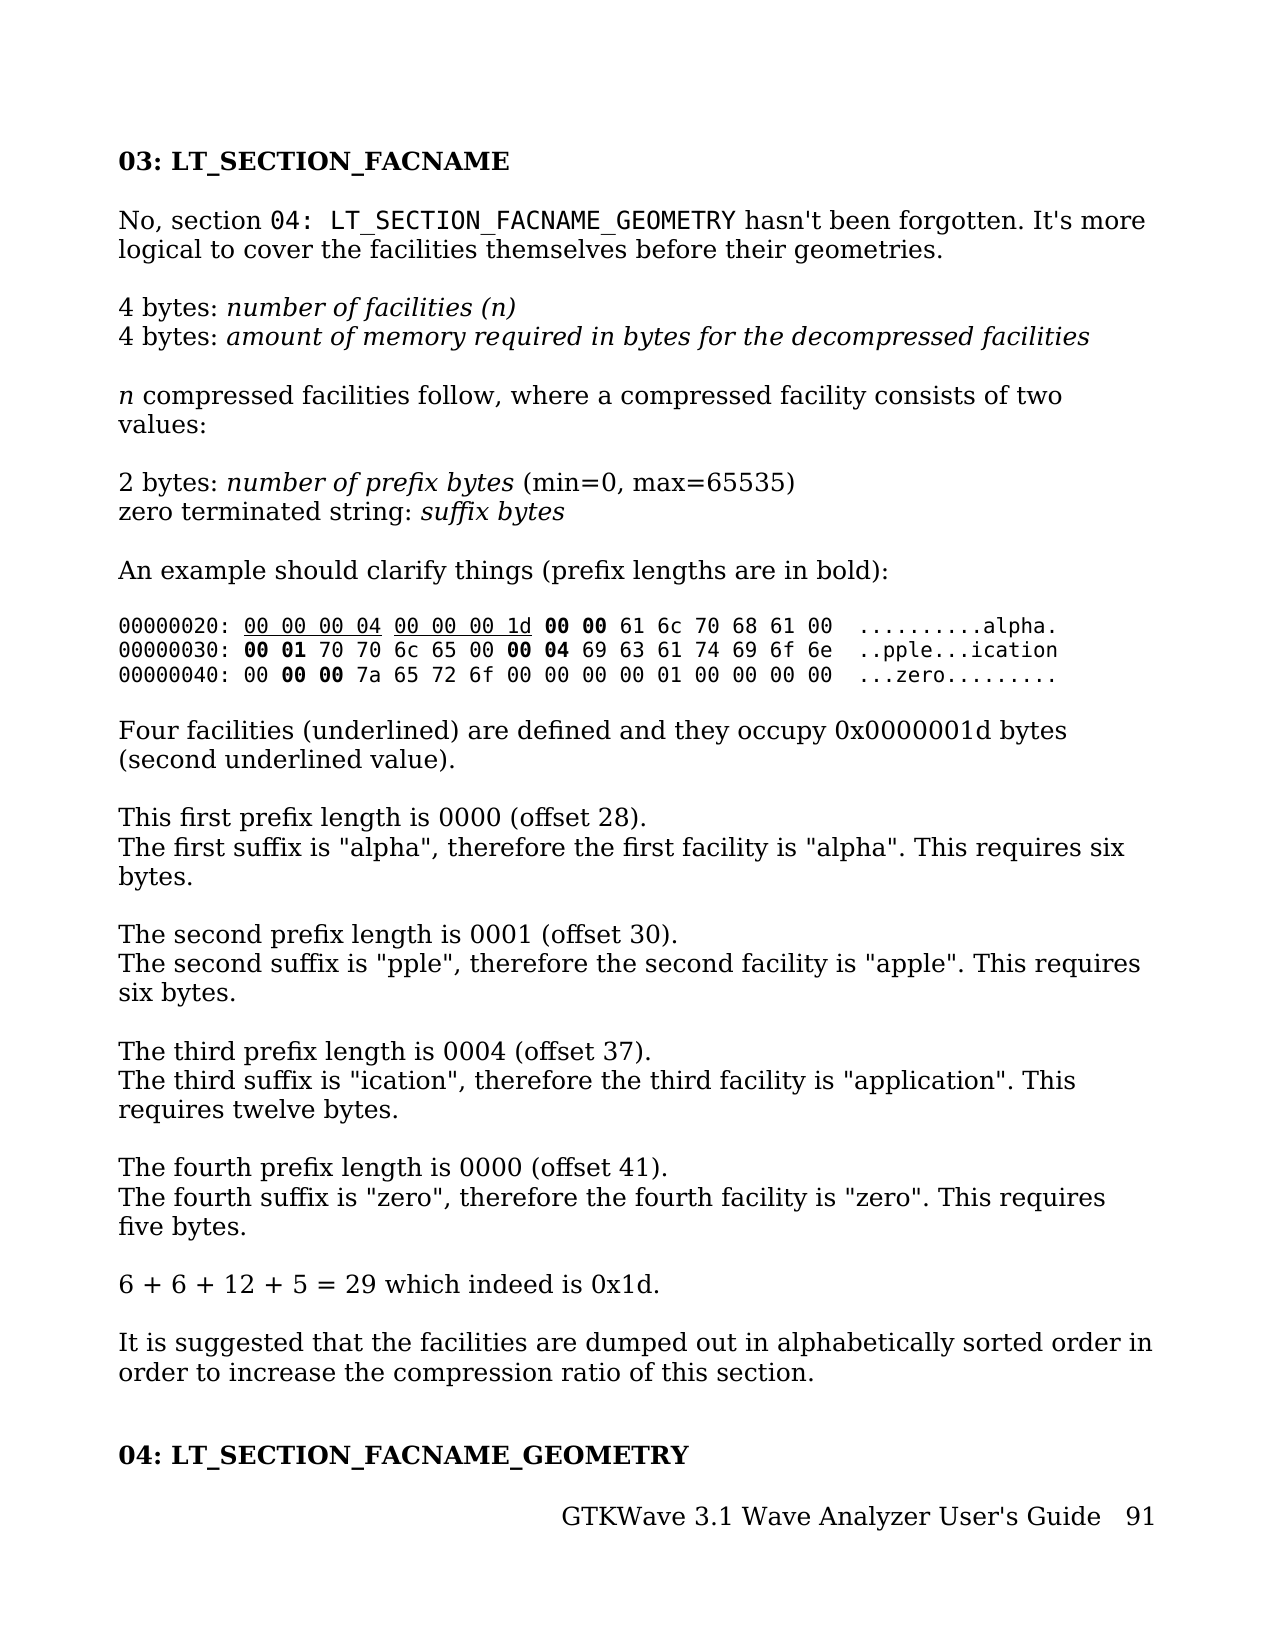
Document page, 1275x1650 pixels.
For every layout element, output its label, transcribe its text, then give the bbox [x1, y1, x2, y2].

text 04: LT_SECTION_FACNAME_GEOMETRY [118, 1441, 1157, 1471]
text 03: LT_SECTION_FACNAME No, section 04: LT_SECTION_FACNAME_GEOMETRY hasn't been forgotten. It's more logical to cover the facilities themselves before their geometries. 4 bytes: number of facilities (n) 4 bytes: amount of memory required in bytes for the decompressed facilities n compressed facilities follow, where a compressed facility consists of two values: 2 bytes: number of prefix bytes (min=0, max=65535) zero terminated string: suffix bytes An example should clarify things (prefix lengths are in bold): 00000020: 00 00 00 04 00 00 00 1d 00 00 61 6c 70 68 61 00 ..........alpha. 00000030: 00 01 70 70 6c 65 00 00 04 69 63 61 74 69 6f 6e ..pple...ication 00000040: 00 00 00 7a 65 72 6f 00 00 00 00 01 00 00 00 00 ...zero......... Four facilities (underlined) are defined and they occupy 0x0000001d bytes (second underlined value). This first prefix length is 0000 (offset 28). The first suffix is "alpha", therefore the first facility is "alpha". This requires six bytes. The second prefix length is 0001 (offset 30). The second suffix is "pple", therefore the second facility is "apple". This requires six bytes. The third prefix length is 0004 (offset 37). The third suffix is "ication", therefore the third facility is "application". This requires twelve bytes. The fourth prefix length is 0000 (offset 41). The fourth suffix is "zero", therefore the fourth facility is "zero". This requires five bytes. 6 + 6 + 12 + 5 = 29 which indeed is 0x1d. It is suggested that the facilities are dumped out in alphabetically sorted order in order to increase the compression ratio of this section. [118, 118, 1157, 1387]
